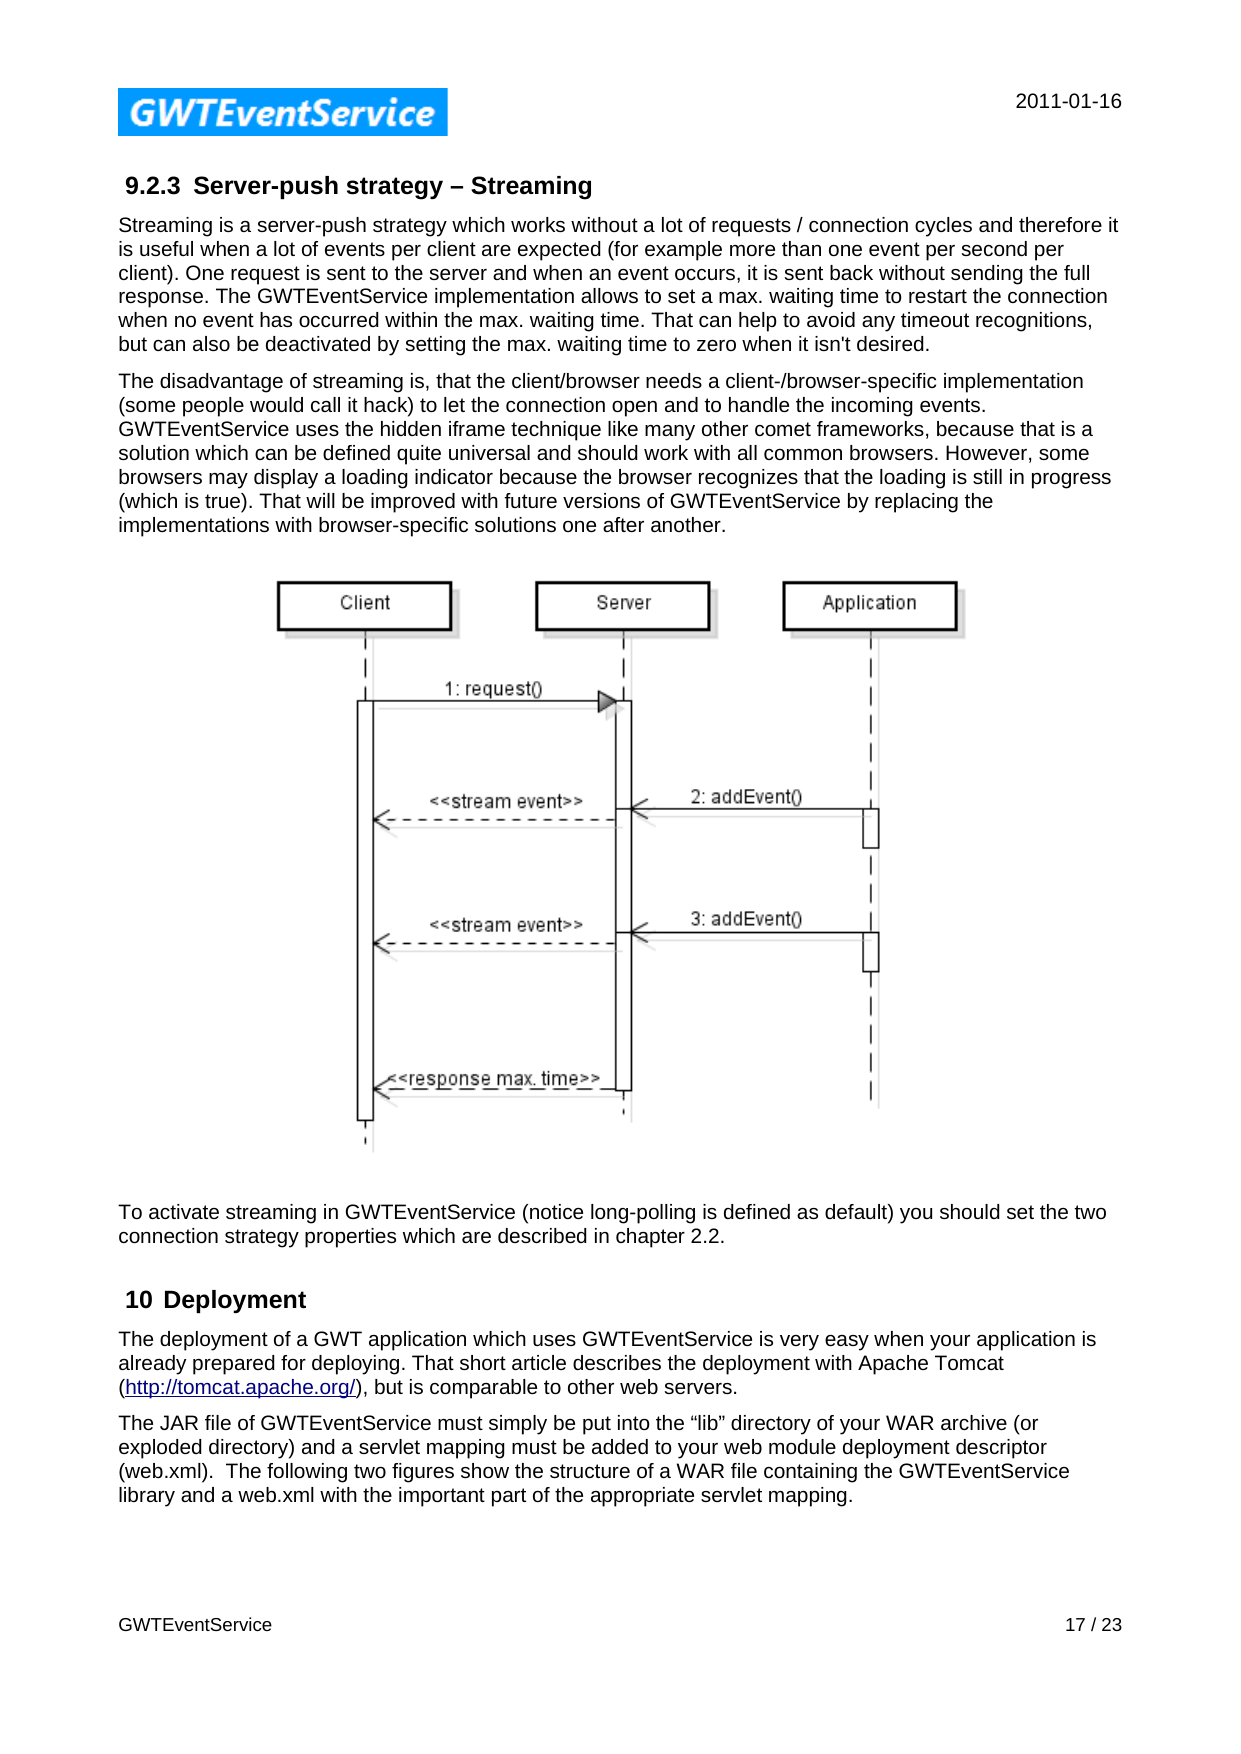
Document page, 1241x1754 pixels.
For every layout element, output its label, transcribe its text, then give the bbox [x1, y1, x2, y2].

text Streaming is a server-push strategy which works without a lot of requests / connection cycles and therefore it is useful when a lot of events per client are expected (for example more than one event per second per client). One request is sent to the server and when an event occurs, it is sent back without sending the full response. The GWTEventService implementation allows to set a max. waiting time to restart the connection when no event has occurred within the max. waiting time. That can help to avoid any timeout recognitions, but can also be deactivated by setting the max. waiting time to zero when it isn't desired. [118, 212, 1122, 356]
picture [271, 572, 969, 1159]
text To activate streaming in GWTEventService (notice long-polling is defined as default) you should set the two connection strategy properties which are described in chapter 2.2. [118, 1200, 1122, 1248]
subtitle Server-push strategy – Streaming [118, 171, 1122, 200]
text The disadvantage of streaming is, that the client/browser needs a client-/browser-specific implementation (some people would call it hack) to let the connection open and to handle the incoming events. GWTEventService uses the hidden iframe technique like many other comet frameworks, because that is a solution which can be defined quite universal and should work with all common browsers. However, some browsers may display a loading indicator because the browser recognizes that the loading is still in progress (which is true). That will be improved with future versions of GWTEventService by replacing the implementations with browser-specific solutions one after another. [118, 369, 1122, 536]
text The JAR file of GWTEventService must simply be put into the “lib” directory of your WAR archive (or exploded directory) and a servlet mapping must be added to your web module deployment descriptor (web.xml). The following two figures show the structure of a WAR file containing the GWTEventService library and a web.xml with the important part of the appropriate servlet mapping. [118, 1411, 1122, 1507]
picture [118, 88, 448, 136]
subtitle Deployment [118, 1286, 1122, 1314]
text The deployment of a GWT application which uses GWTEventService is very easy when your application is already prepared for deploying. That short article describes the deployment with Apache Tomcat (http://tomcat.apache.org/), but is comparable to other web servers. [118, 1327, 1122, 1399]
